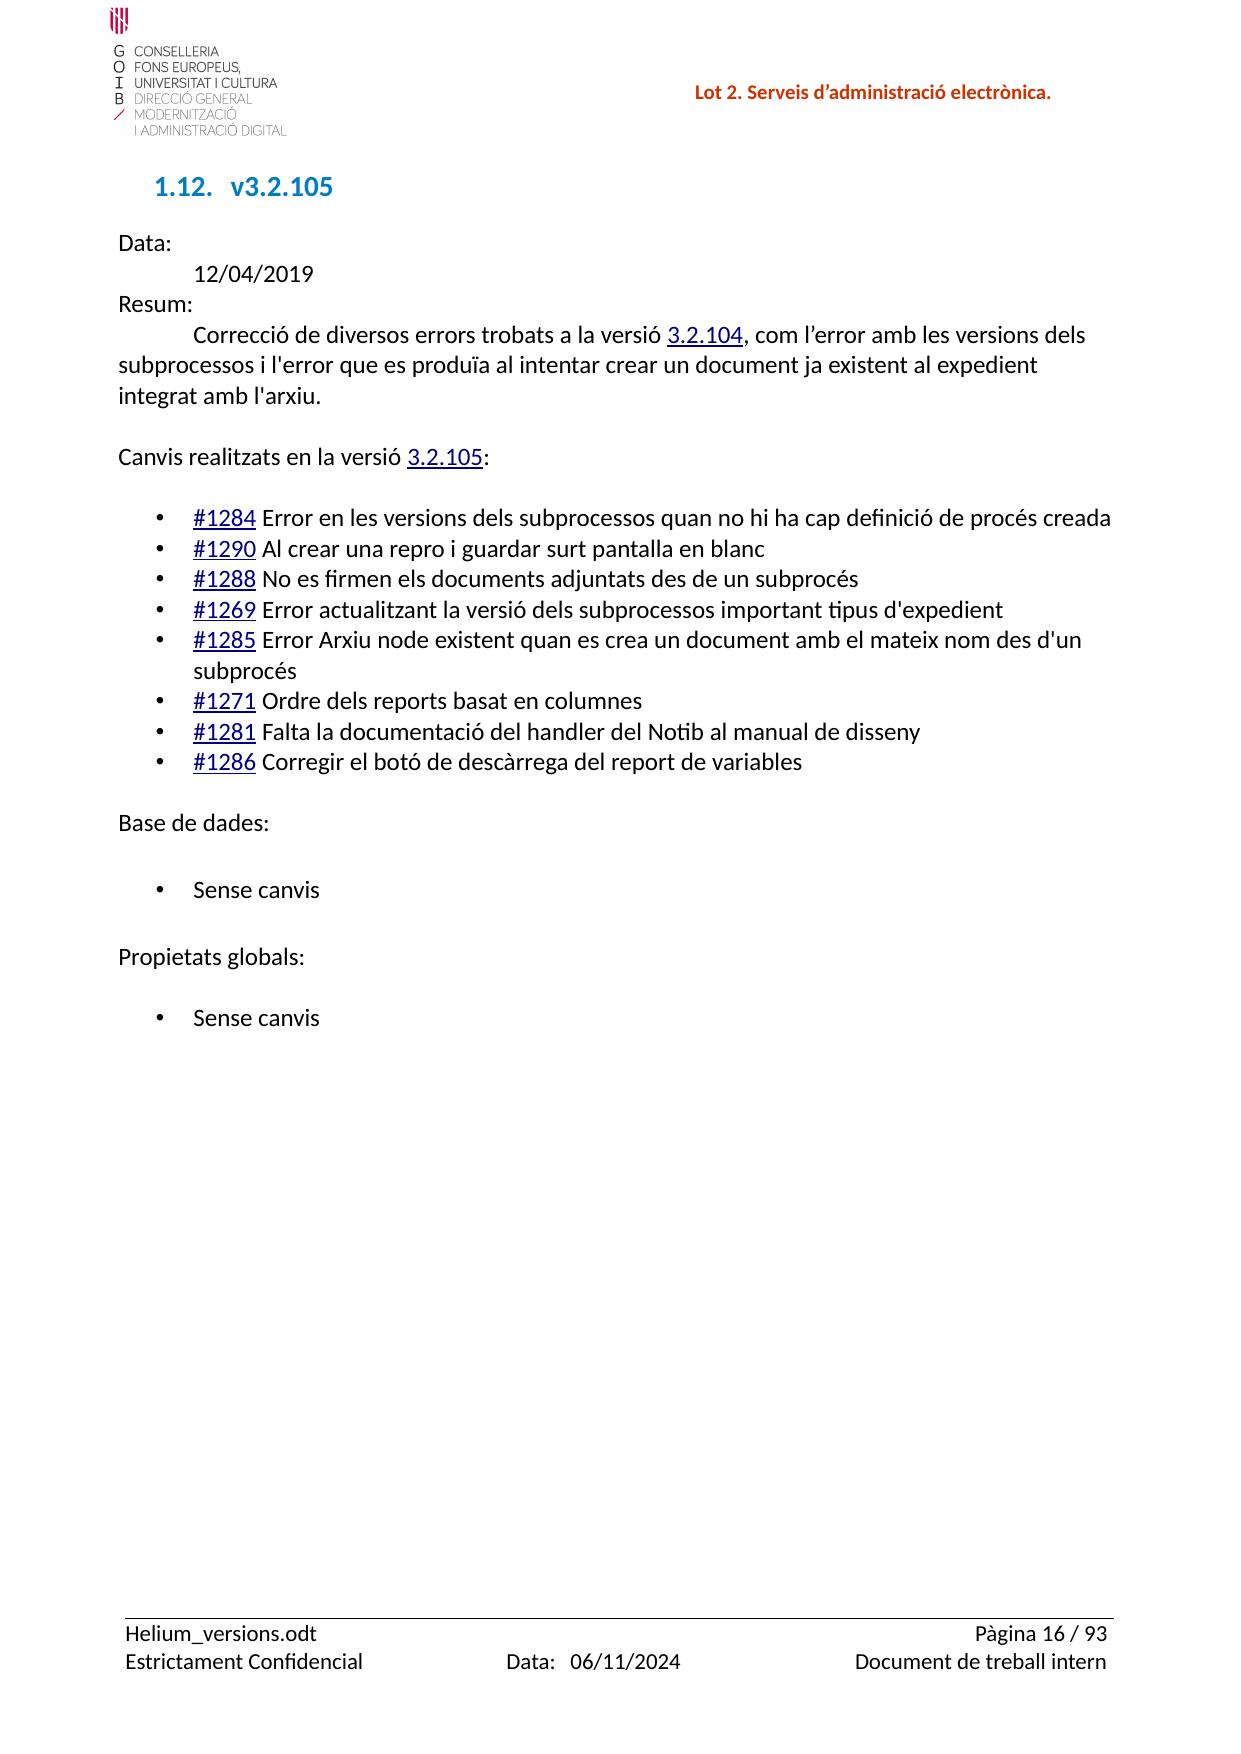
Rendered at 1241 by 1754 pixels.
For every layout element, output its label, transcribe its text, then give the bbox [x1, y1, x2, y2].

list #1284 Error en les versions dels subprocessos quan no hi ha cap definició de procés creada [156, 502, 1122, 533]
subtitle v3.2.105 [153, 168, 1122, 204]
text Data: [118, 228, 1122, 258]
list #1288 No es firmen els documents adjuntats des de un subprocés [156, 563, 1122, 594]
picture [100, 0, 297, 144]
list #1269 Error actualitzant la versió dels subprocessos important tipus d'expedient [156, 594, 1122, 624]
text Base de dades: [118, 807, 1122, 838]
list #1290 Al crear una repro i guardar surt pantalla en blanc [156, 533, 1122, 563]
text Correcció de diversos errors trobats a la versió 3.2.104, com l’error amb les versions dels subprocessos i l'error que es produïa al intentar crear un document ja existent al expedient integrat amb l'arxiu. [118, 319, 1122, 411]
list Sense canvis [156, 1002, 1122, 1033]
list #1271 Ordre dels reports basat en columnes [156, 685, 1122, 716]
text Resum: [118, 289, 1122, 319]
list #1285 Error Arxiu node existent quan es crea un document amb el mateix nom des d'un subprocés [156, 624, 1122, 685]
text 12/04/2019 [118, 258, 1122, 289]
list #1286 Corregir el botó de descàrrega del report de variables [156, 746, 1122, 777]
text Propietats globals: [118, 941, 1122, 972]
text Canvis realitzats en la versió 3.2.105: [118, 441, 1122, 472]
list Sense canvis [156, 874, 1122, 905]
list #1281 Falta la documentació del handler del Notib al manual de disseny [156, 716, 1122, 746]
